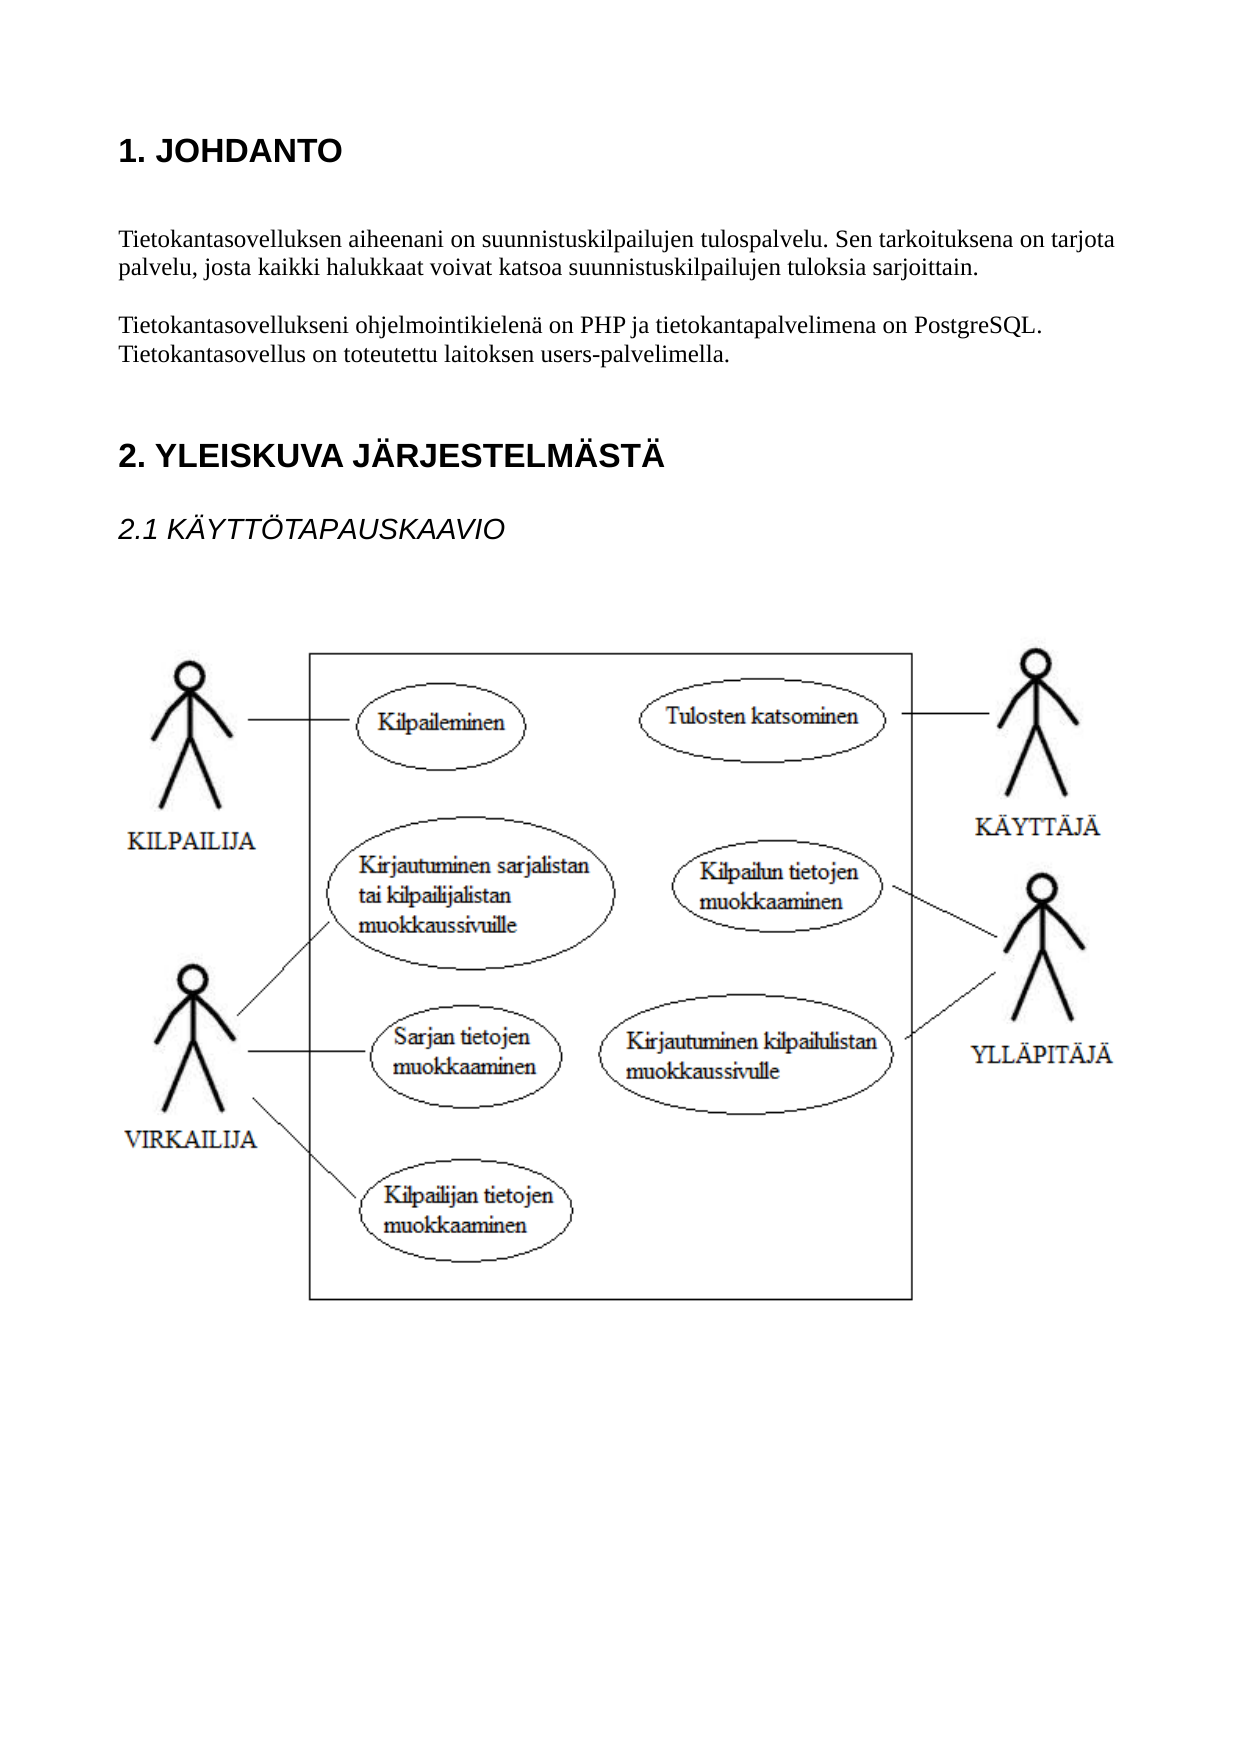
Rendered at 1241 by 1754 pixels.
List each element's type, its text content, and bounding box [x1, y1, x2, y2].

subtitle 2.1 KÄYTTÖTAPAUSKAAVIO [118, 512, 1122, 545]
subtitle 2. YLEISKUVA JÄRJESTELMÄSTÄ [118, 436, 1122, 474]
subtitle 1. JOHDANTO [118, 131, 1122, 170]
text Tietokantasovelluksen aiheenani on suunnistuskilpailujen tulospalvelu. Sen tarkoituksena on tarjota palvelu, josta kaikki halukkaat voivat katsoa suunnistuskilpailujen tuloksia sarjoittain. [118, 224, 1122, 281]
text Tietokantasovellukseni ohjelmointikielenä on PHP ja tietokantapalvelimena on PostgreSQL. Tietokantasovellus on toteutettu laitoksen users-palvelimella. [118, 310, 1122, 367]
